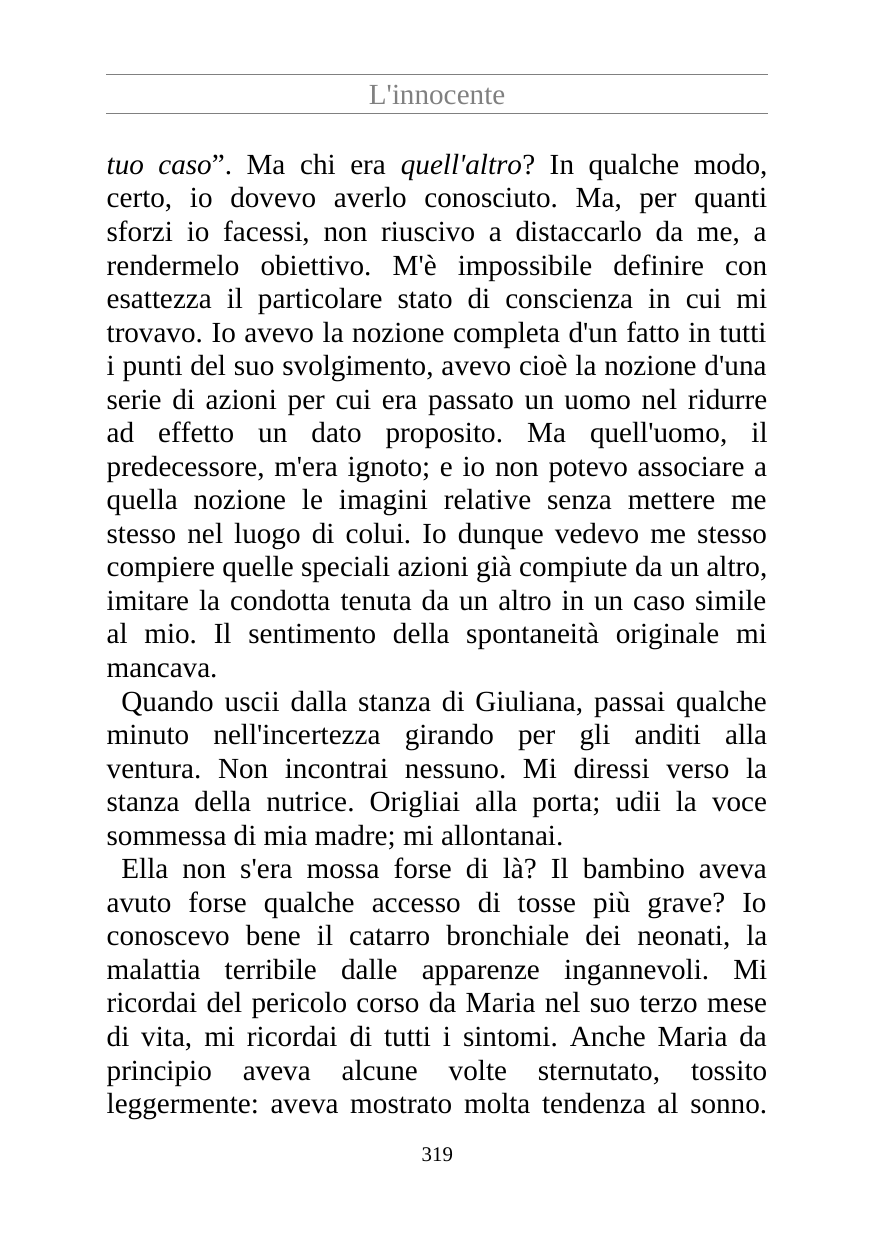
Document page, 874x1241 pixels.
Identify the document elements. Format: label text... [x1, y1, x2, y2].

text Ella non s'era mossa forse di là? Il bambino aveva avuto forse qualche accesso di tosse più grave? Io conoscevo bene il catarro bronchiale dei neonati, la malattia terribile dalle apparenze ingannevoli. Mi ricordai del pericolo corso da Maria nel suo terzo mese di vita, mi ricordai di tutti i sintomi. Anche Maria da principio aveva alcune volte sternutato, tossito leggermente: aveva mostrato molta tendenza al sonno. [106, 851, 768, 1120]
text Quando uscii dalla stanza di Giuliana, passai qualche minuto nell'incertezza girando per gli anditi alla ventura. Non incontrai nessuno. Mi diressi verso la stanza della nutrice. Origliai alla porta; udii la voce sommessa di mia madre; mi allontanai. [106, 684, 768, 851]
text tuo caso”. Ma chi era quell'altro? In qualche modo, certo, io dovevo averlo conosciuto. Ma, per quanti sforzi io facessi, non riuscivo a distaccarlo da me, a rendermelo obiettivo. M'è impossibile definire con esattezza il particolare stato di conscienza in cui mi trovavo. Io avevo la nozione completa d'un fatto in tutti i punti del suo svolgimento, avevo cioè la nozione d'una serie di azioni per cui era passato un uomo nel ridurre ad effetto un dato proposito. Ma quell'uomo, il predecessore, m'era ignoto; e io non potevo associare a quella nozione le imagini relative senza mettere me stesso nel luogo di colui. Io dunque vedevo me stesso compiere quelle speciali azioni già compiute da un altro, imitare la condotta tenuta da un altro in un caso simile al mio. Il sentimento della spontaneità originale mi mancava. [106, 147, 768, 684]
